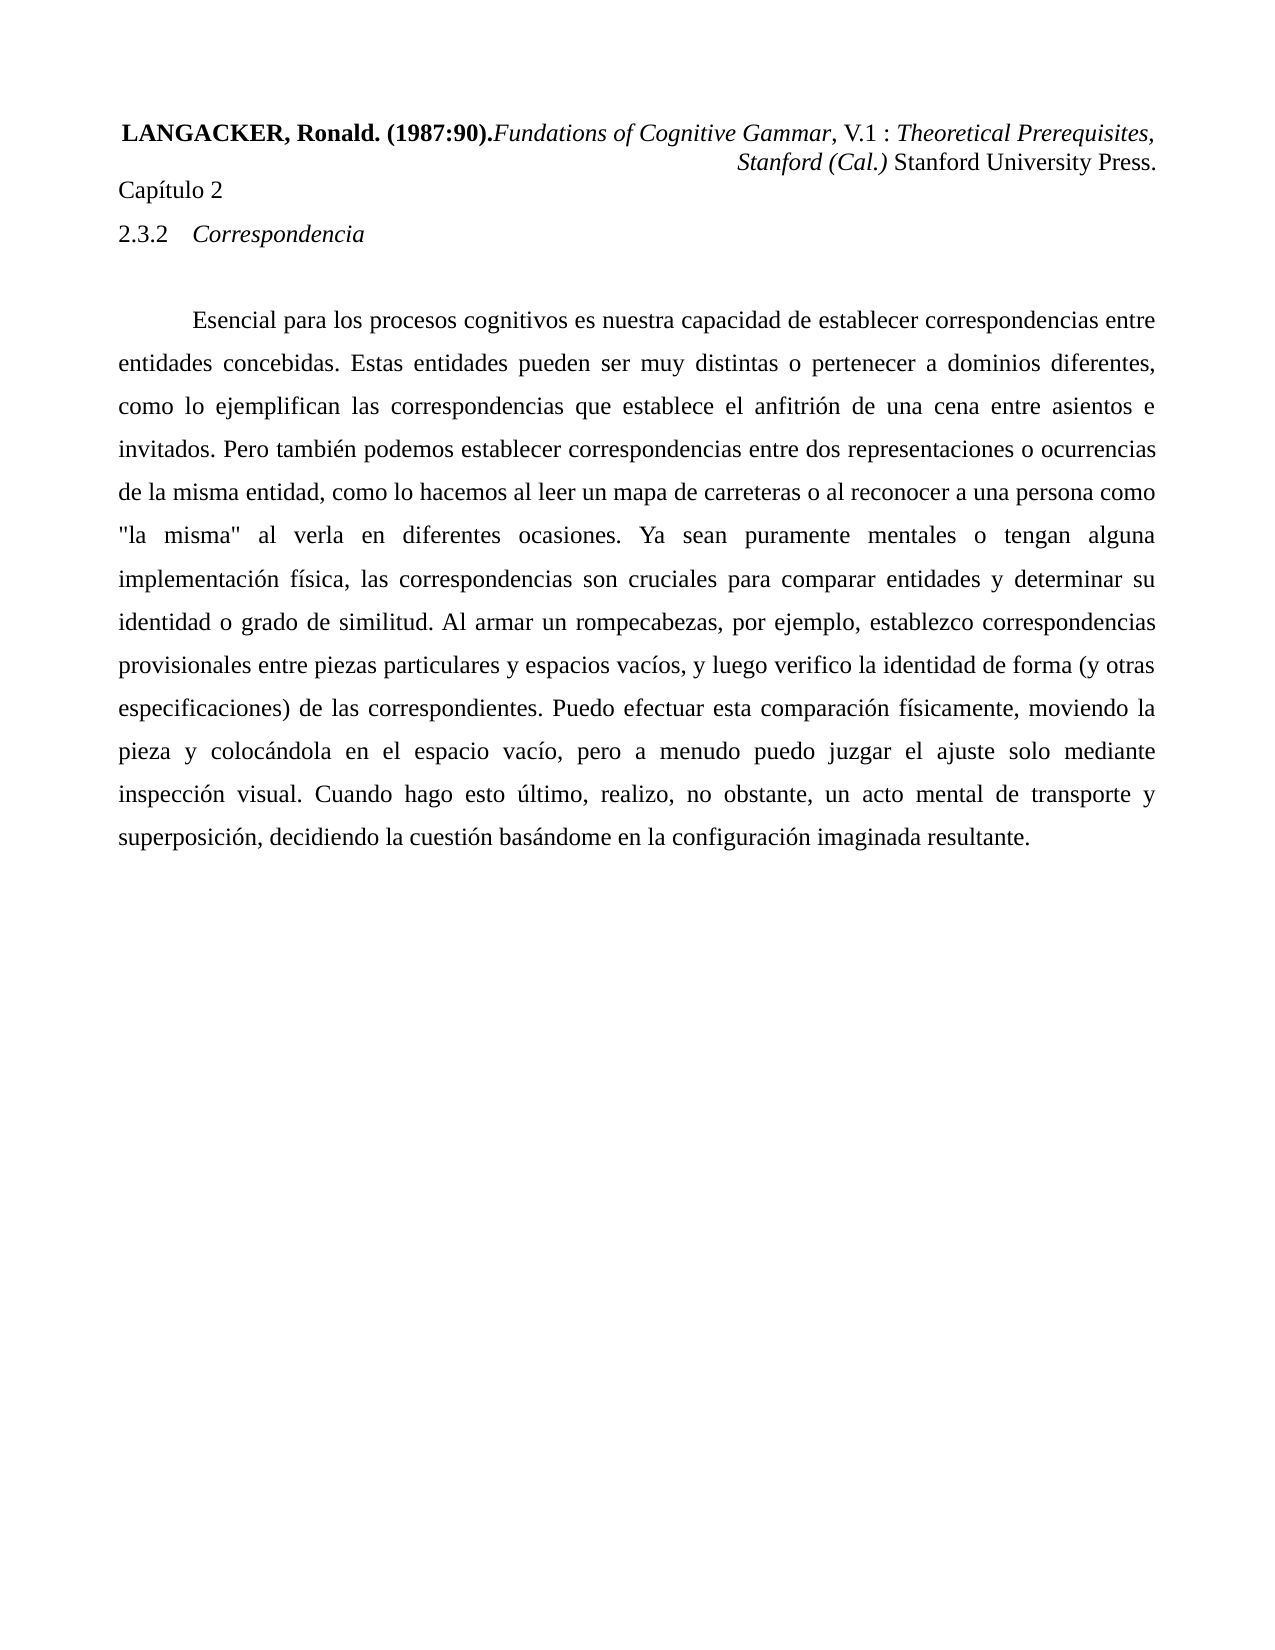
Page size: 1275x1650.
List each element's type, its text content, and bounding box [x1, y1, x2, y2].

text 2.3.2 Correspondencia [118, 219, 1157, 247]
text Capítulo 2 [118, 176, 1157, 204]
text Esencial para los procesos cognitivos es nuestra capacidad de establecer correspondencias entre entidades concebidas. Estas entidades pueden ser muy distintas o pertenecer a dominios diferentes, como lo ejemplifican las correspondencias que establece el anfitrión de una cena entre asientos e invitados. Pero también podemos establecer correspondencias entre dos representaciones o ocurrencias de la misma entidad, como lo hacemos al leer un mapa de carreteras o al reconocer a una persona como "la misma" al verla en diferentes ocasiones. Ya sean puramente mentales o tengan alguna implementación física, las correspondencias son cruciales para comparar entidades y determinar su identidad o grado de similitud. Al armar un rompecabezas, por ejemplo, establezco correspondencias provisionales entre piezas particulares y espacios vacíos, y luego verifico la identidad de forma (y otras especificaciones) de las correspondientes. Puedo efectuar esta comparación físicamente, moviendo la pieza y colocándola en el espacio vacío, pero a menudo puedo juzgar el ajuste solo mediante inspección visual. Cuando hago esto último, realizo, no obstante, un acto mental de transporte y superposición, decidiendo la cuestión basándome en la configuración imaginada resultante. [118, 305, 1157, 851]
text LANGACKER, Ronald. (1987:90).Fundations of Cognitive Gammar, V.1 : Theoretical Prerequisites, Stanford (Cal.) Stanford University Press. [118, 118, 1157, 176]
